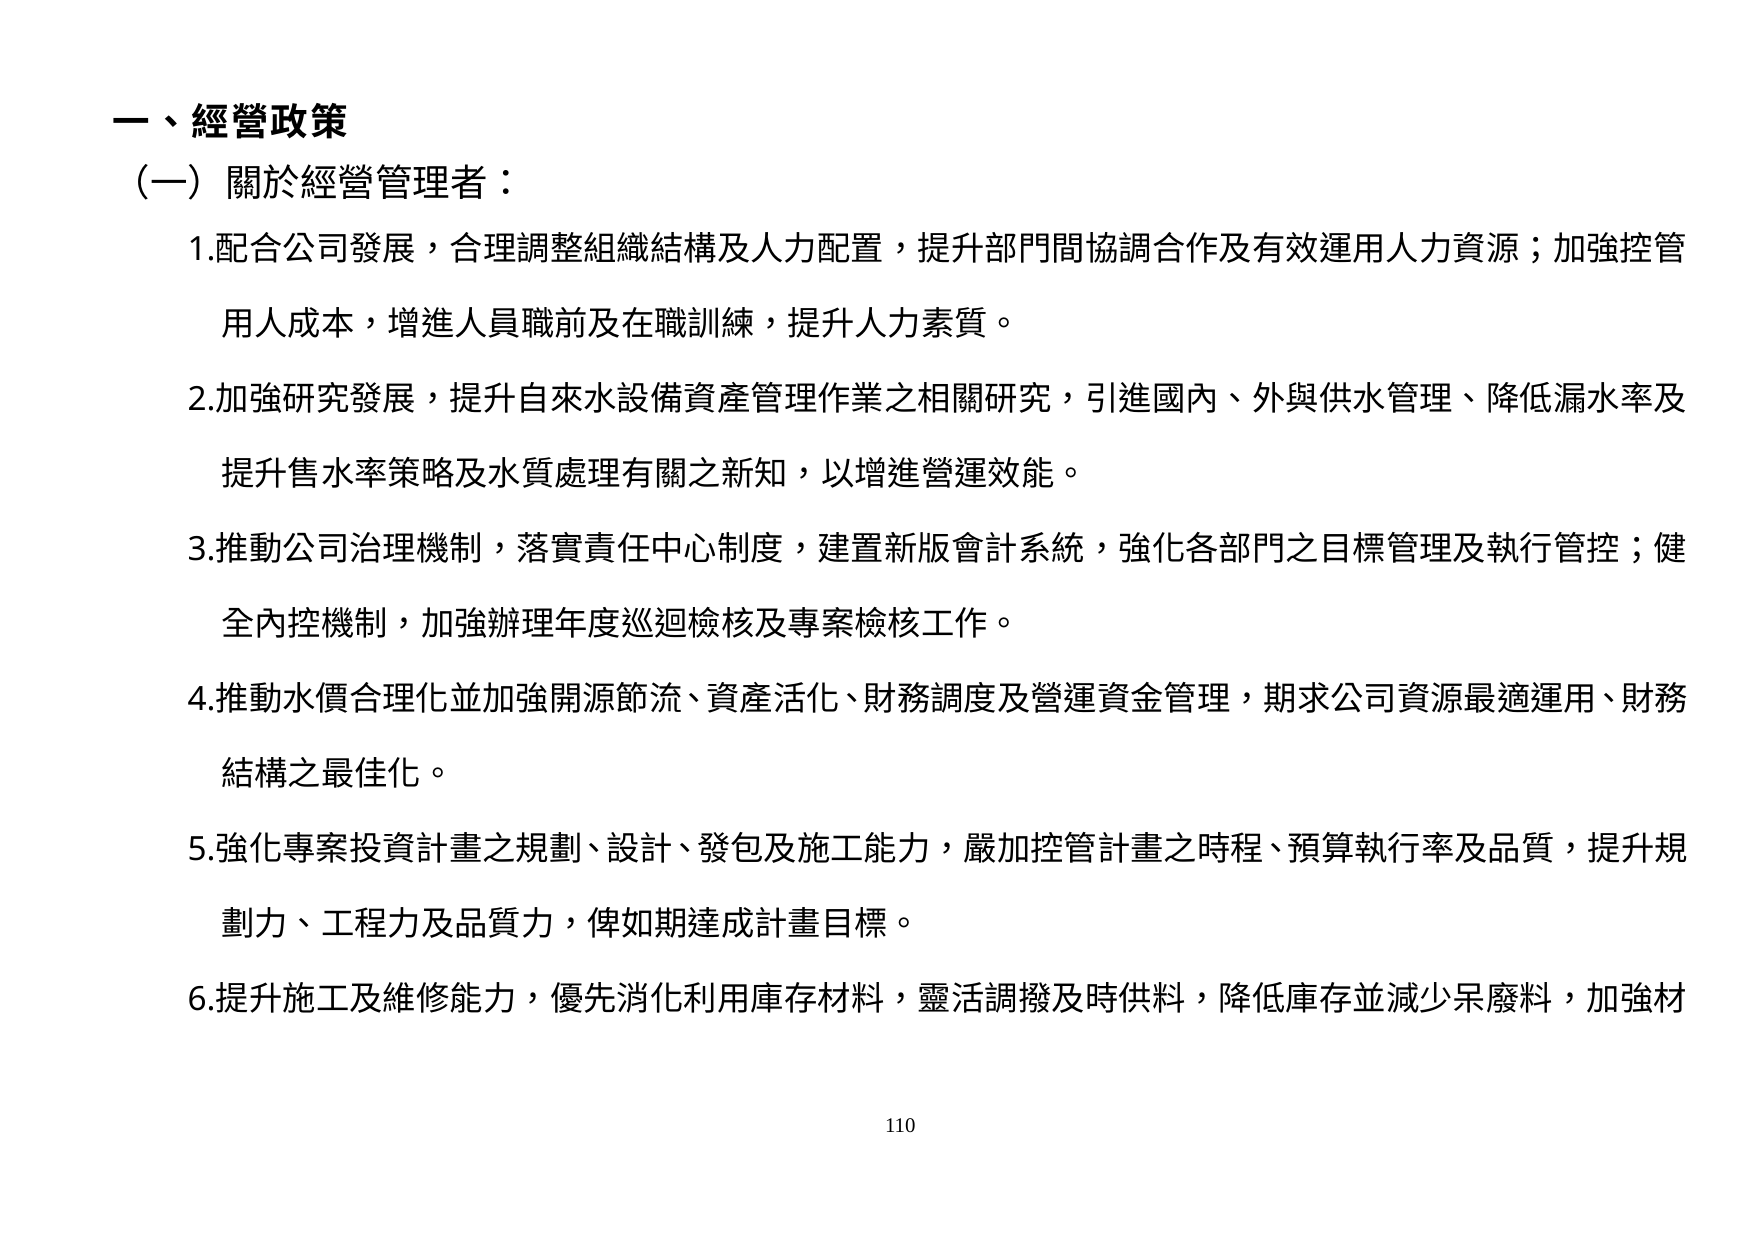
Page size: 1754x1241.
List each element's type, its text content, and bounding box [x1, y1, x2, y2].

text 2.加強研究發展，提升自來水設備資產管理作業之相關研究，引進國內、外與供水管理、降低漏水率及提升售水率策略及水質處理有關之新知，以增進營運效能。 [187, 358, 1687, 508]
text 6.提升施工及維修能力，優先消化利用庫存材料，靈活調撥及時供料，降低庫存並減少呆廢料，加強材 [187, 958, 1687, 1033]
text 5.強化專案投資計畫之規劃、設計、發包及施工能力，嚴加控管計畫之時程、預算執行率及品質，提升規劃力、工程力及品質力，俾如期達成計畫目標。 [187, 808, 1687, 958]
text 3.推動公司治理機制，落實責任中心制度，建置新版會計系統，強化各部門之目標管理及執行管控；健全內控機制，加強辦理年度巡迴檢核及專案檢核工作。 [187, 508, 1687, 658]
text 4.推動水價合理化並加強開源節流、資產活化、財務調度及營運資金管理，期求公司資源最適運用、財務結構之最佳化。 [187, 658, 1687, 808]
text 1.配合公司發展，合理調整組織結構及人力配置，提升部門間協調合作及有效運用人力資源；加強控管用人成本，增進人員職前及在職訓練，提升人力素質。 [187, 208, 1687, 358]
text （一）關於經營管理者： [112, 148, 1687, 208]
text 一、經營政策 [112, 87, 1687, 148]
